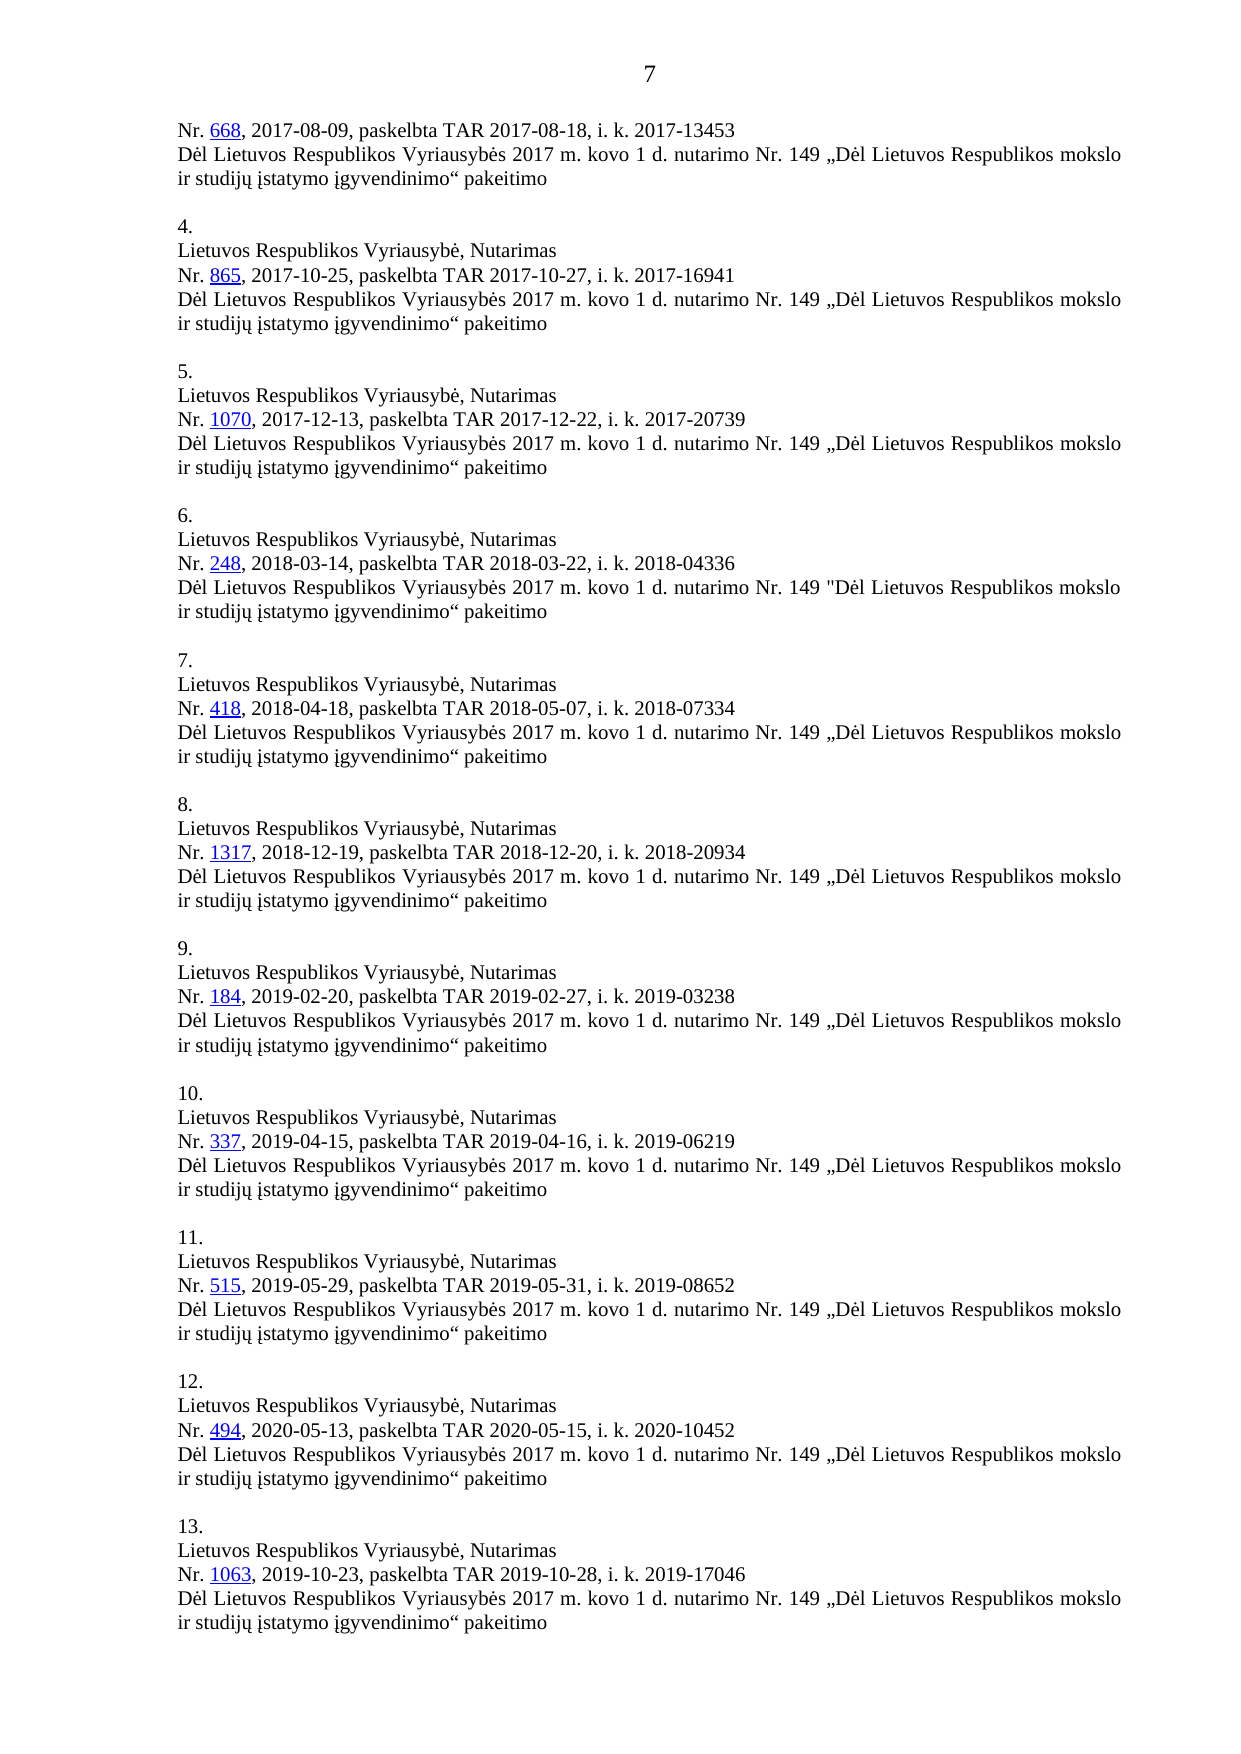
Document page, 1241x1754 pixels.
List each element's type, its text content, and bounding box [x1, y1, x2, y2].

text Dėl Lietuvos Respublikos Vyriausybės 2017 m. kovo 1 d. nutarimo Nr. 149 „Dėl Lietuvos Respublikos mokslo ir studijų įstatymo įgyvendinimo“ pakeitimo [177, 142, 1122, 190]
text 13. [177, 1514, 1122, 1538]
text 4. [177, 214, 1122, 238]
text Nr. 515, 2019-05-29, paskelbta TAR 2019-05-31, i. k. 2019-08652 [177, 1273, 1122, 1297]
text Dėl Lietuvos Respublikos Vyriausybės 2017 m. kovo 1 d. nutarimo Nr. 149 „Dėl Lietuvos Respublikos mokslo ir studijų įstatymo įgyvendinimo“ pakeitimo [177, 864, 1122, 912]
text Nr. 865, 2017-10-25, paskelbta TAR 2017-10-27, i. k. 2017-16941 [177, 262, 1122, 287]
text Nr. 248, 2018-03-14, paskelbta TAR 2018-03-22, i. k. 2018-04336 [177, 551, 1122, 575]
text Dėl Lietuvos Respublikos Vyriausybės 2017 m. kovo 1 d. nutarimo Nr. 149 "Dėl Lietuvos Respublikos mokslo ir studijų įstatymo įgyvendinimo“ pakeitimo [177, 575, 1122, 623]
text Lietuvos Respublikos Vyriausybė, Nutarimas [177, 1105, 1122, 1129]
text Nr. 337, 2019-04-15, paskelbta TAR 2019-04-16, i. k. 2019-06219 [177, 1129, 1122, 1153]
text Lietuvos Respublikos Vyriausybė, Nutarimas [177, 527, 1122, 551]
text Dėl Lietuvos Respublikos Vyriausybės 2017 m. kovo 1 d. nutarimo Nr. 149 „Dėl Lietuvos Respublikos mokslo ir studijų įstatymo įgyvendinimo“ pakeitimo [177, 1586, 1122, 1634]
text Dėl Lietuvos Respublikos Vyriausybės 2017 m. kovo 1 d. nutarimo Nr. 149 „Dėl Lietuvos Respublikos mokslo ir studijų įstatymo įgyvendinimo“ pakeitimo [177, 1008, 1122, 1057]
text Dėl Lietuvos Respublikos Vyriausybės 2017 m. kovo 1 d. nutarimo Nr. 149 „Dėl Lietuvos Respublikos mokslo ir studijų įstatymo įgyvendinimo“ pakeitimo [177, 720, 1122, 768]
text Dėl Lietuvos Respublikos Vyriausybės 2017 m. kovo 1 d. nutarimo Nr. 149 „Dėl Lietuvos Respublikos mokslo ir studijų įstatymo įgyvendinimo“ pakeitimo [177, 1297, 1122, 1345]
text Lietuvos Respublikos Vyriausybė, Nutarimas [177, 960, 1122, 984]
text Nr. 668, 2017-08-09, paskelbta TAR 2017-08-18, i. k. 2017-13453 [177, 118, 1122, 142]
text 12. [177, 1369, 1122, 1393]
text Lietuvos Respublikos Vyriausybė, Nutarimas [177, 1249, 1122, 1273]
text 10. [177, 1081, 1122, 1105]
text Nr. 418, 2018-04-18, paskelbta TAR 2018-05-07, i. k. 2018-07334 [177, 696, 1122, 720]
text Dėl Lietuvos Respublikos Vyriausybės 2017 m. kovo 1 d. nutarimo Nr. 149 „Dėl Lietuvos Respublikos mokslo ir studijų įstatymo įgyvendinimo“ pakeitimo [177, 1153, 1122, 1201]
text 5. [177, 359, 1122, 383]
text Lietuvos Respublikos Vyriausybė, Nutarimas [177, 816, 1122, 840]
text Dėl Lietuvos Respublikos Vyriausybės 2017 m. kovo 1 d. nutarimo Nr. 149 „Dėl Lietuvos Respublikos mokslo ir studijų įstatymo įgyvendinimo“ pakeitimo [177, 1442, 1122, 1490]
text Dėl Lietuvos Respublikos Vyriausybės 2017 m. kovo 1 d. nutarimo Nr. 149 „Dėl Lietuvos Respublikos mokslo ir studijų įstatymo įgyvendinimo“ pakeitimo [177, 431, 1122, 479]
text 9. [177, 936, 1122, 960]
text Lietuvos Respublikos Vyriausybė, Nutarimas [177, 383, 1122, 407]
text Lietuvos Respublikos Vyriausybė, Nutarimas [177, 672, 1122, 696]
text Lietuvos Respublikos Vyriausybė, Nutarimas [177, 238, 1122, 262]
text 11. [177, 1225, 1122, 1249]
text Nr. 1070, 2017-12-13, paskelbta TAR 2017-12-22, i. k. 2017-20739 [177, 407, 1122, 431]
text Lietuvos Respublikos Vyriausybė, Nutarimas [177, 1538, 1122, 1562]
text 7. [177, 647, 1122, 672]
text 6. [177, 503, 1122, 527]
text Nr. 1317, 2018-12-19, paskelbta TAR 2018-12-20, i. k. 2018-20934 [177, 840, 1122, 864]
text Dėl Lietuvos Respublikos Vyriausybės 2017 m. kovo 1 d. nutarimo Nr. 149 „Dėl Lietuvos Respublikos mokslo ir studijų įstatymo įgyvendinimo“ pakeitimo [177, 287, 1122, 335]
text Nr. 184, 2019-02-20, paskelbta TAR 2019-02-27, i. k. 2019-03238 [177, 984, 1122, 1008]
text Nr. 1063, 2019-10-23, paskelbta TAR 2019-10-28, i. k. 2019-17046 [177, 1562, 1122, 1586]
text Lietuvos Respublikos Vyriausybė, Nutarimas [177, 1393, 1122, 1417]
text 8. [177, 792, 1122, 816]
text Nr. 494, 2020-05-13, paskelbta TAR 2020-05-15, i. k. 2020-10452 [177, 1417, 1122, 1442]
